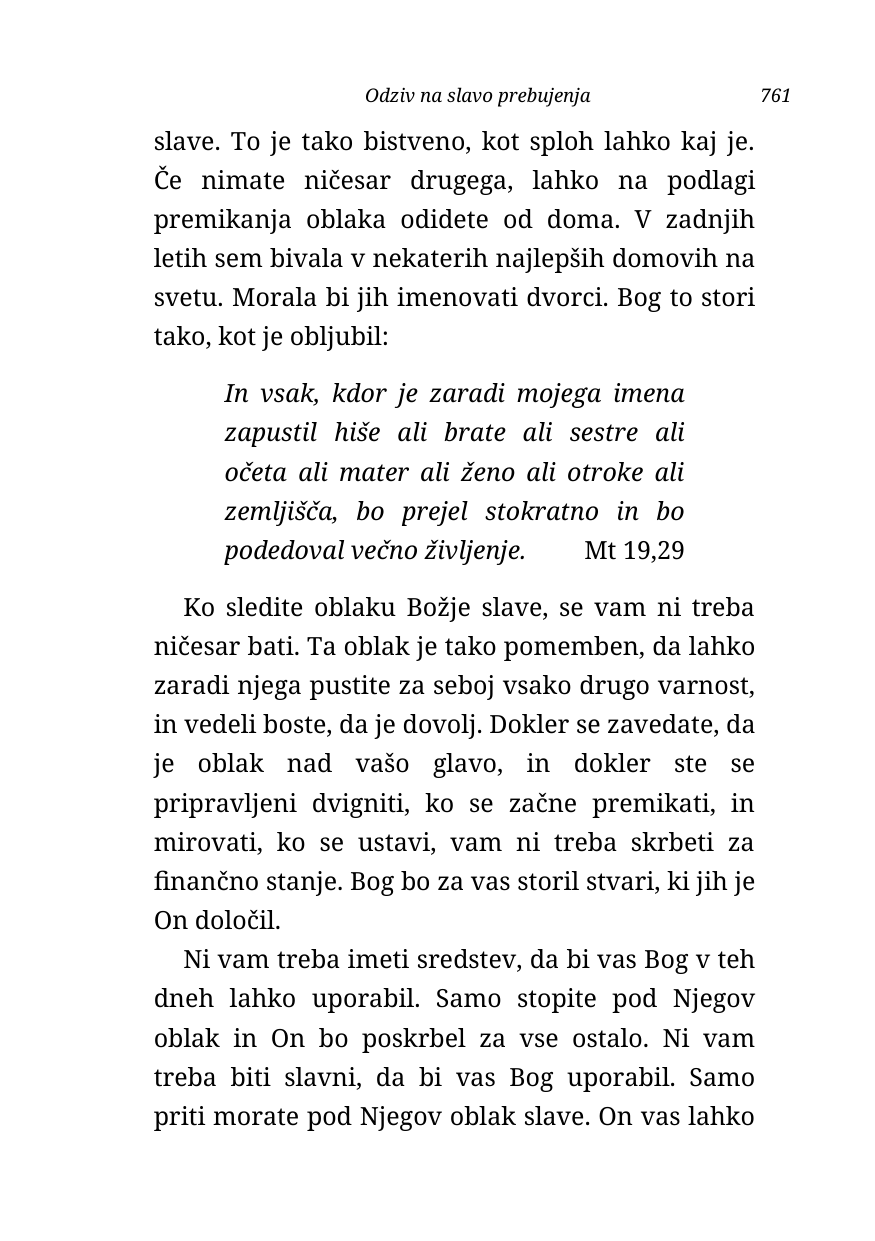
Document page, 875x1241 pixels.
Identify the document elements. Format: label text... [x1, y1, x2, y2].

text slave. To je tako bistveno, kot sploh lahko kaj je. Če nimate ničesar drugega, lahko na podlagi premikanja oblaka odidete od doma. V zadnjih letih sem bivala v nekaterih najlepših domovih na svetu. Morala bi jih imenovati dvorci. Bog to stori tako, kot je obljubil: [153, 123, 756, 353]
text Ko sledite oblaku Božje slave, se vam ni treba ničesar bati. Ta oblak je tako pomemben, da lahko zaradi njega pustite za seboj vsako drugo varnost, in vedeli boste, da je dovolj. Dokler se zavedate, da je oblak nad vašo glavo, in dokler ste se pripravljeni dvigniti, ko se začne premikati, in mirovati, ko se ustavi, vam ni treba skrbeti za finančno stanje. Bog bo za vas storil stvari, ki jih je On določil. [153, 589, 756, 937]
text In vsak, kdor je zaradi mojega imena zapustil hiše ali brate ali sestre ali očeta ali mater ali ženo ali otroke ali zemljišča, bo prejel stokratno in bo podedoval večno življenje. Mt 19,29 [224, 376, 685, 567]
text Ni vam treba imeti sredstev, da bi vas Bog v teh dneh lahko uporabil. Samo stopite pod Njegov oblak in On bo poskrbel za vse ostalo. Ni vam treba biti slavni, da bi vas Bog uporabil. Samo priti morate pod Njegov oblak slave. On vas lahko [153, 942, 756, 1133]
